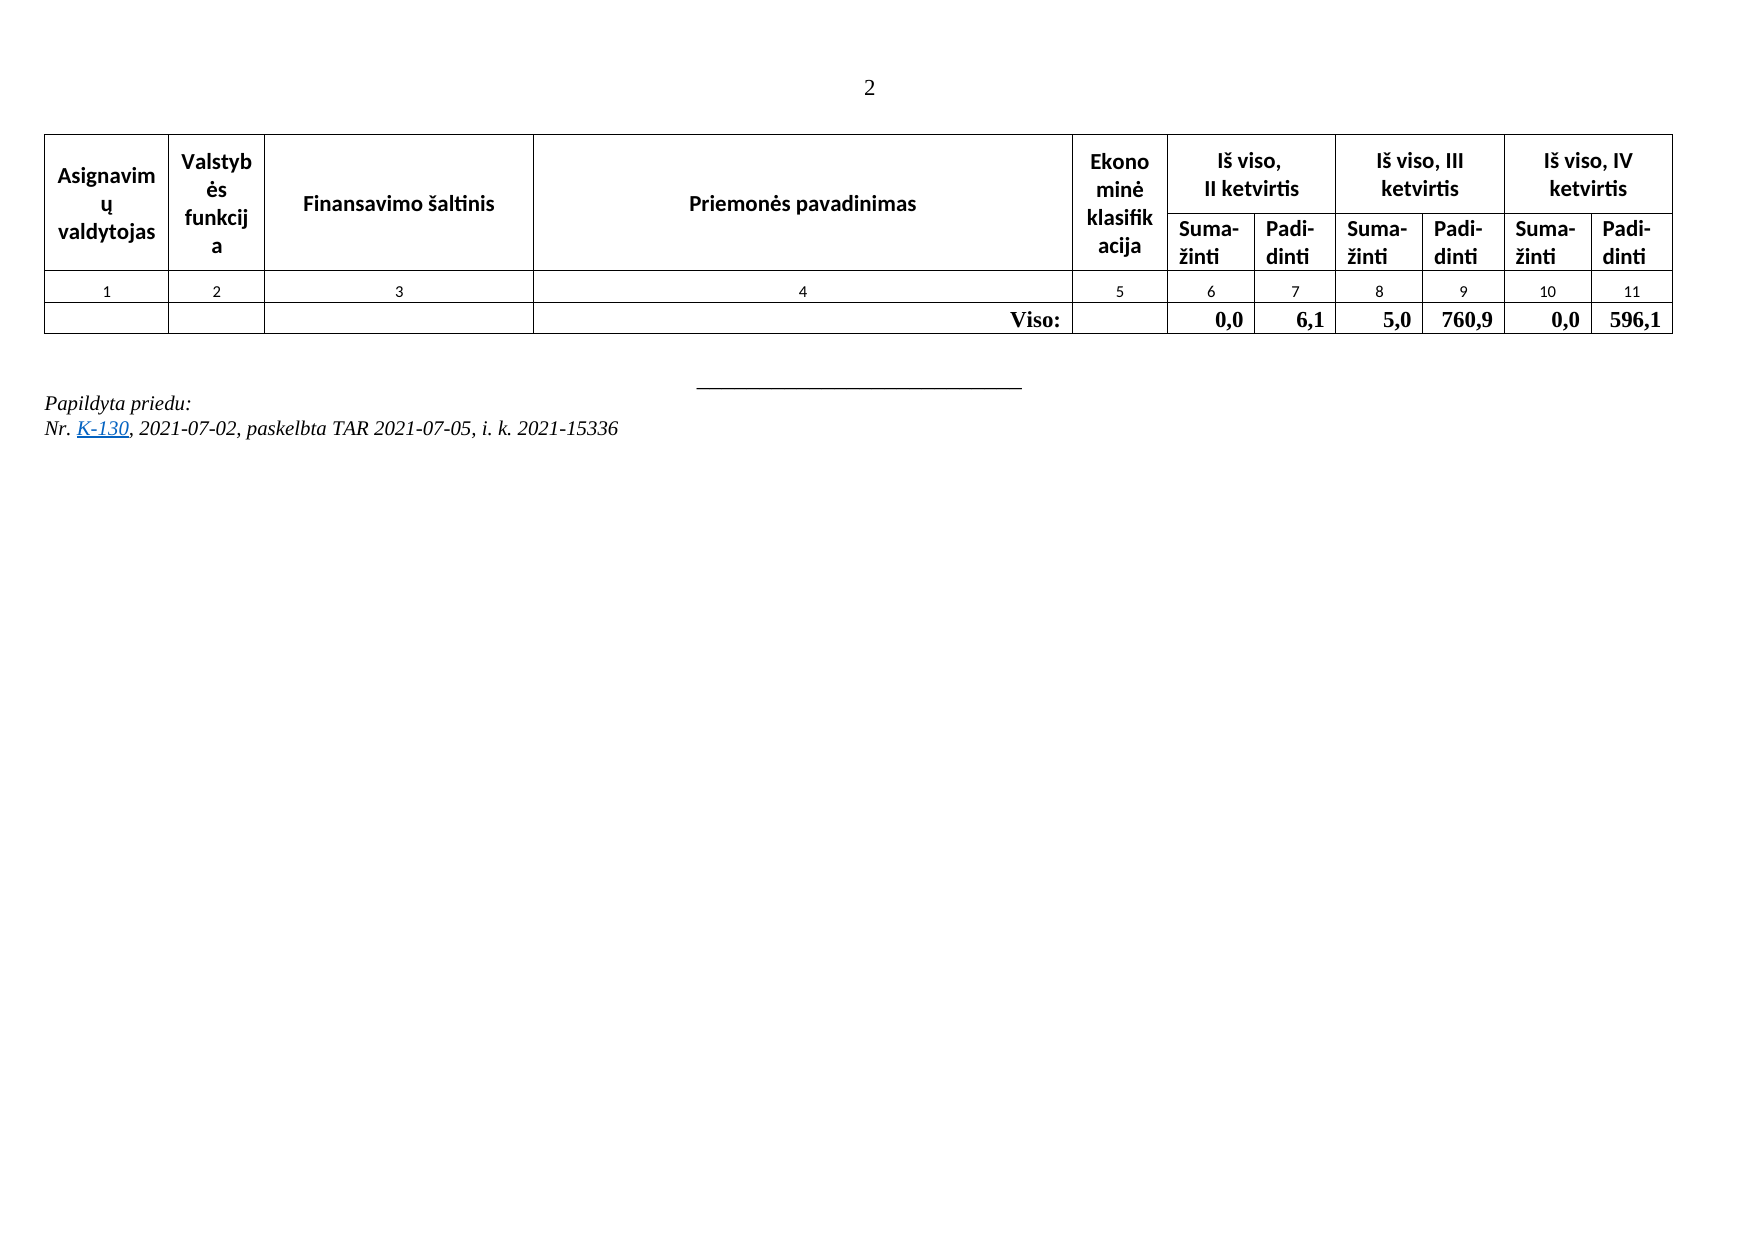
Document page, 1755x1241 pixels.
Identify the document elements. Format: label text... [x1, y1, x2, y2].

table_cell 8 [1336, 271, 1422, 302]
table_cell 7 [1255, 271, 1335, 302]
table_cell Padi-dinti [1592, 214, 1672, 270]
table_cell [169, 303, 264, 333]
table_cell Suma-žinti [1336, 214, 1422, 270]
table_cell [1673, 302, 1695, 333]
table_header Ekonominė klasifikacija [1073, 135, 1167, 270]
table_cell [265, 303, 533, 333]
table_cell 5 [1073, 271, 1167, 302]
text Papildyta priedu: [44, 391, 1695, 415]
table_cell 2 [169, 271, 264, 302]
table_cell 4 [534, 271, 1072, 302]
table_header [1673, 134, 1695, 182]
text Nr. K-130, 2021-07-02, paskelbta TAR 2021-07-05, i. k. 2021-15336 [44, 415, 1695, 439]
table_header Asignavimų valdytojas [45, 135, 168, 270]
table_cell 11 [1592, 271, 1672, 302]
table_header Valstybės funkcija [169, 135, 264, 270]
table_header Iš viso, III ketvirtis [1336, 135, 1504, 213]
table_cell Suma-žinti [1505, 214, 1591, 270]
table_cell [1673, 182, 1695, 213]
table_cell Viso: [534, 303, 1072, 333]
table_cell 10 [1505, 271, 1591, 302]
table_header Finansavimo šaltinis [265, 135, 533, 270]
table_header Priemonės pavadinimas [534, 135, 1072, 270]
table_cell 3 [265, 271, 533, 302]
table_cell Padi-dinti [1423, 214, 1504, 270]
text __________________________ [44, 363, 1695, 391]
table_cell Padi-dinti [1255, 214, 1335, 270]
table_cell [1073, 303, 1167, 333]
table_cell 6,1 [1255, 303, 1335, 333]
table_header Iš viso, II ketvirtis [1168, 135, 1335, 213]
table_cell [45, 303, 168, 333]
table_cell Suma-žinti [1168, 214, 1254, 270]
table_cell 9 [1423, 271, 1504, 302]
table_header Iš viso, IV ketvirtis [1505, 135, 1672, 213]
table_cell 0,0 [1168, 303, 1254, 333]
table_cell [1673, 270, 1695, 302]
table_cell 760,9 [1423, 303, 1504, 333]
table_cell 5,0 [1336, 303, 1422, 333]
table_cell 0,0 [1505, 303, 1591, 333]
table_cell 1 [45, 271, 168, 302]
table_cell 596,1 [1592, 303, 1672, 333]
table_cell [1673, 213, 1695, 270]
table_cell 6 [1168, 271, 1254, 302]
